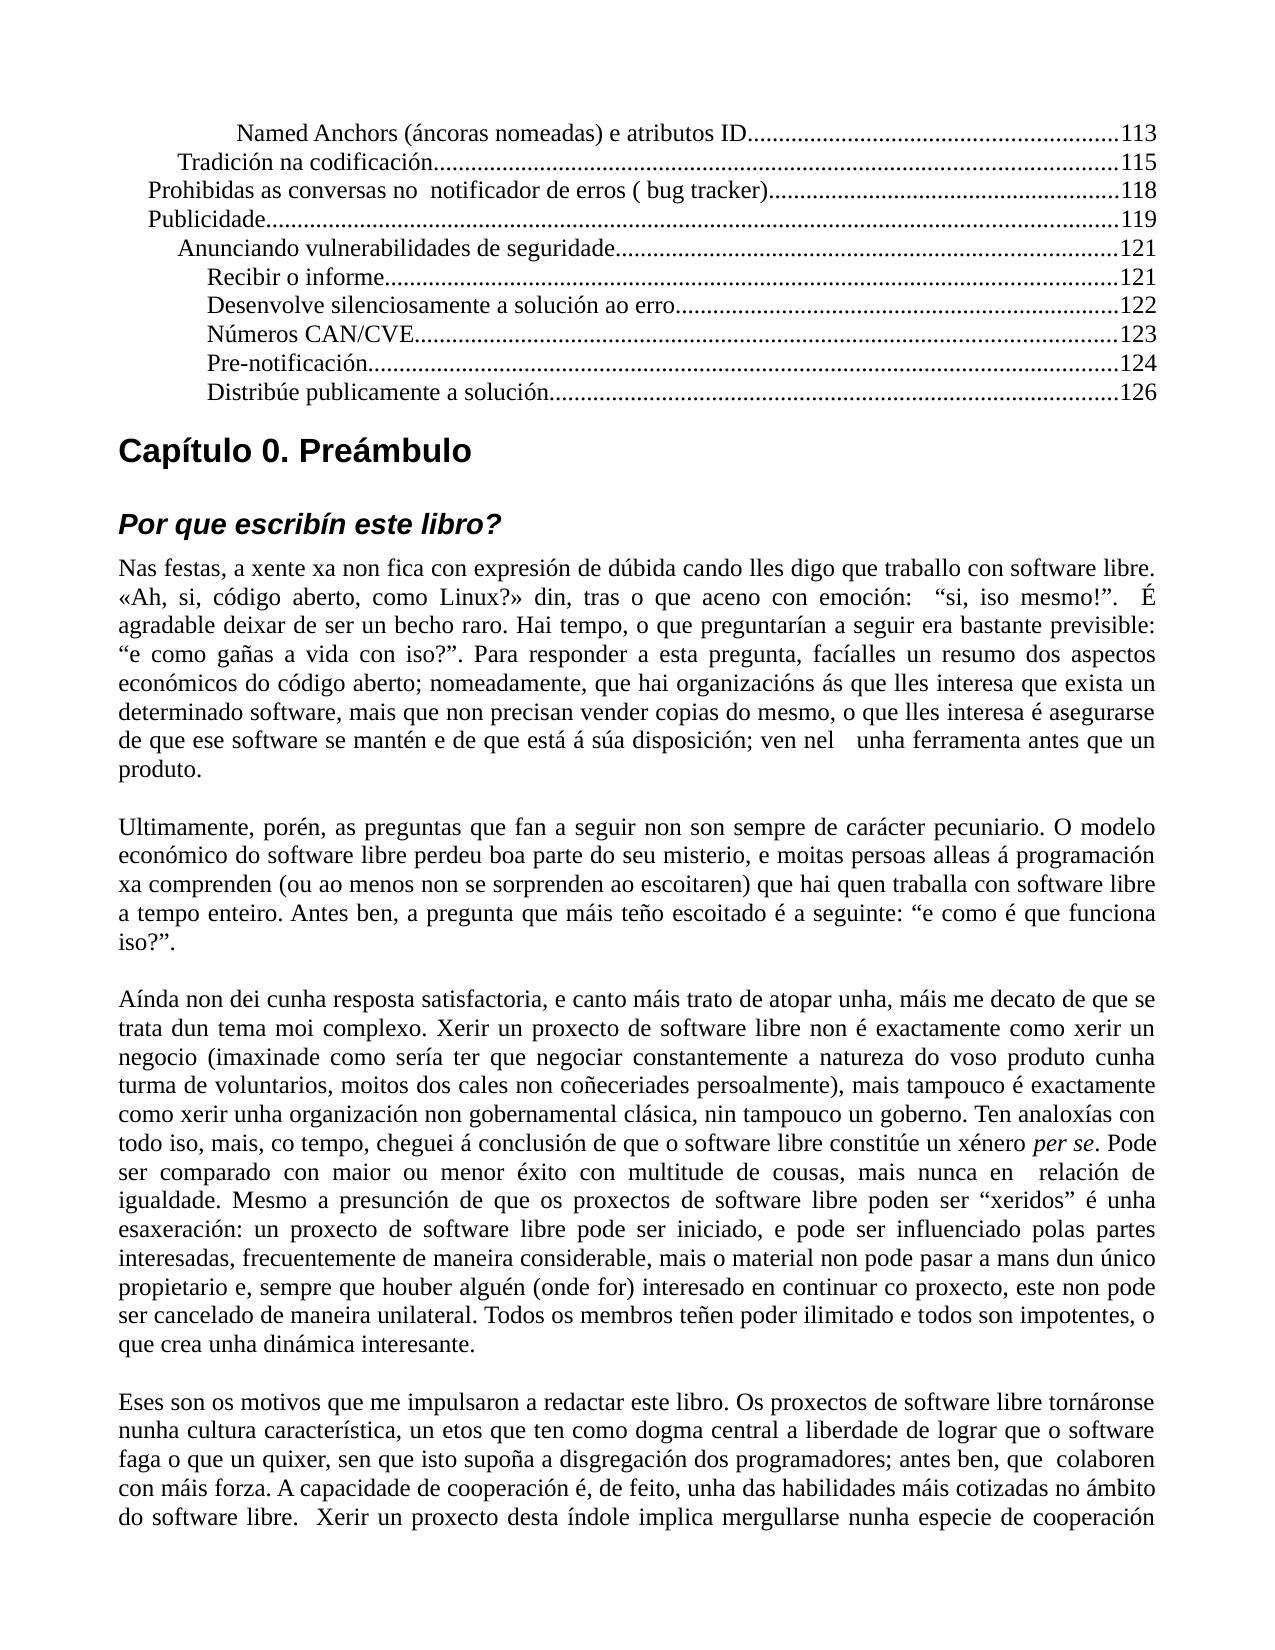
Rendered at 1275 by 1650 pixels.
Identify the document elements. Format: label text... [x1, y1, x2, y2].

text Tradición na codificación 115 [177, 147, 1157, 176]
text Eses son os motivos que me impulsaron a redactar este libro. Os proxectos de software libre tornáronse nunha cultura característica, un etos que ten como dogma central a liberdade de lograr que o software faga o que un quixer, sen que isto supoña a disgregación dos programadores; antes ben, que colaboren con máis forza. A capacidade de cooperación é, de feito, unha das habilidades máis cotizadas no ámbito do software libre. Xerir un proxecto desta índole implica mergullarse nunha especie de cooperación [118, 1387, 1157, 1530]
text Distribúe publicamente a solución 126 [207, 377, 1157, 406]
text Nas festas, a xente xa non fica con expresión de dúbida cando lles digo que traballo con software libre. «Ah, si, código aberto, como Linux?» din, tras o que aceno con emoción: “si, iso mesmo!”. É agradable deixar de ser un becho raro. Hai tempo, o que preguntarían a seguir era bastante previsible: “e como gañas a vida con iso?”. Para responder a esta pregunta, facíalles un resumo dos aspectos económicos do código aberto; nomeadamente, que hai organizacións ás que lles interesa que exista un determinado software, mais que non precisan vender copias do mesmo, o que lles interesa é asegurarse de que ese software se mantén e de que está á súa disposición; ven nel unha ferramenta antes que un produto. [118, 553, 1157, 783]
text Pre-notificación 124 [207, 348, 1157, 377]
subtitle Capítulo 0. Preámbulo [118, 431, 1157, 469]
text Prohibidas as conversas no notificador de erros ( bug tracker) 118 [148, 176, 1157, 204]
text Números CAN/CVE 123 [207, 319, 1157, 348]
text Anunciando vulnerabilidades de seguridade 121 [177, 233, 1157, 262]
text Named Anchors (áncoras nomeadas) e atributos ID 113 [236, 118, 1157, 147]
text Aínda non dei cunha resposta satisfactoria, e canto máis trato de atopar unha, máis me decato de que se trata dun tema moi complexo. Xerir un proxecto de software libre non é exactamente como xerir un negocio (imaxinade como sería ter que negociar constantemente a natureza do voso produto cunha turma de voluntarios, moitos dos cales non coñeceriades persoalmente), mais tampouco é exactamente como xerir unha organización non gobernamental clásica, nin tampouco un goberno. Ten analoxías con todo iso, mais, co tempo, cheguei á conclusión de que o software libre constitúe un xénero per se. Pode ser comparado con maior ou menor éxito con multitude de cousas, mais nunca en relación de igualdade. Mesmo a presunción de que os proxectos de software libre poden ser “xeridos” é unha esaxeración: un proxecto de software libre pode ser iniciado, e pode ser influenciado polas partes interesadas, frecuentemente de maneira considerable, mais o material non pode pasar a mans dun único propietario e, sempre que houber alguén (onde for) interesado en continuar co proxecto, este non pode ser cancelado de maneira unilateral. Todos os membros teñen poder ilimitado e todos son impotentes, o que crea unha dinámica interesante. [118, 984, 1157, 1358]
text Publicidade 119 [148, 204, 1157, 233]
subtitle Por que escribín este libro? [118, 507, 1157, 540]
text Desenvolve silenciosamente a solución ao erro 122 [207, 291, 1157, 319]
text Ultimamente, porén, as preguntas que fan a seguir non son sempre de carácter pecuniario. O modelo económico do software libre perdeu boa parte do seu misterio, e moitas persoas alleas á programación xa comprenden (ou ao menos non se sorprenden ao escoitaren) que hai quen traballa con software libre a tempo enteiro. Antes ben, a pregunta que máis teño escoitado é a seguinte: “e como é que funciona iso?”. [118, 812, 1157, 955]
text Recibir o informe 121 [207, 262, 1157, 291]
